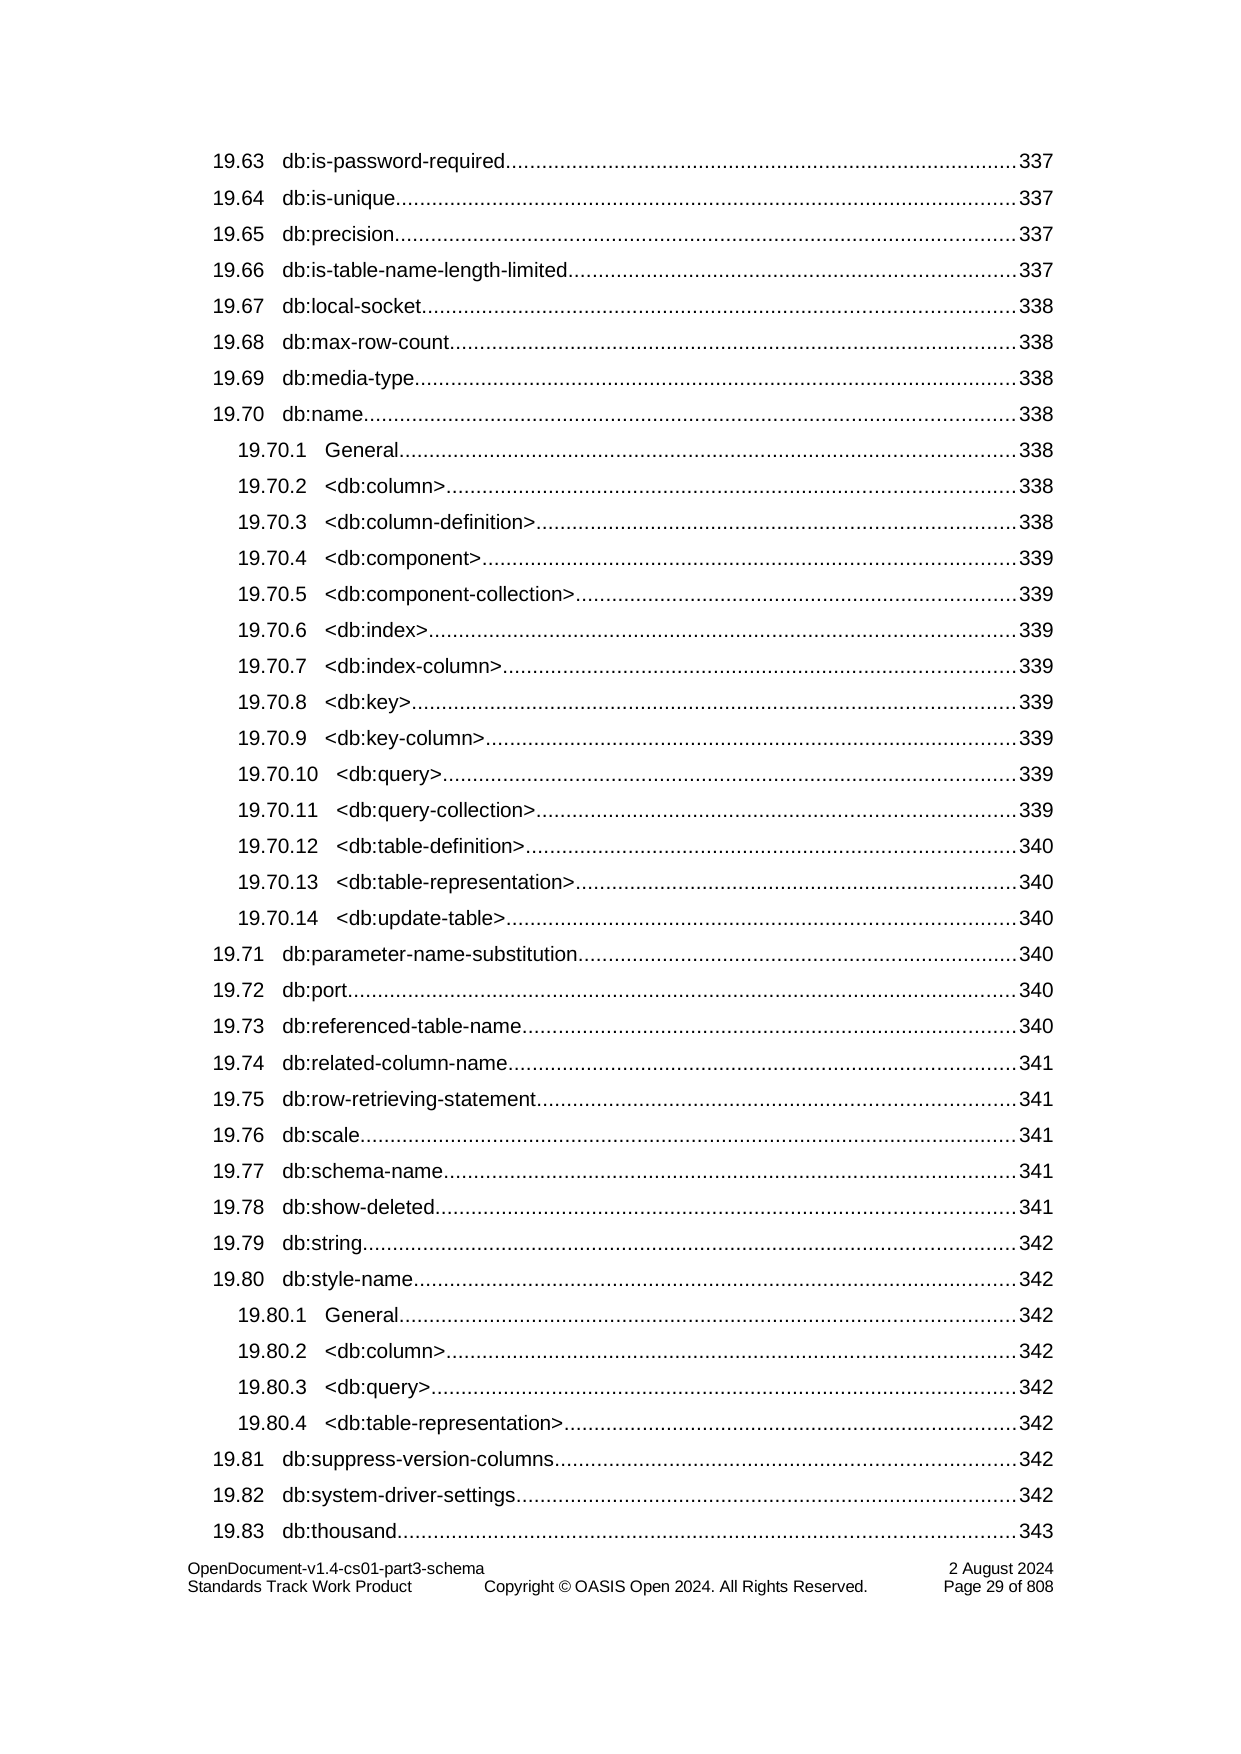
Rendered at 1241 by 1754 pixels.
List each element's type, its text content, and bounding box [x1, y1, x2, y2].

text 19.70.6 <db:index> 339 [237, 618, 1053, 642]
text 19.64 db:is-unique 337 [212, 186, 1053, 209]
text 19.70.2 <db:column> 338 [237, 474, 1053, 498]
text 19.77 db:schema-name 341 [212, 1159, 1053, 1183]
text 19.78 db:show-deleted 341 [212, 1195, 1053, 1219]
text 19.74 db:related-column-name 341 [212, 1051, 1053, 1074]
text 19.67 db:local-socket 338 [212, 294, 1053, 318]
text 19.71 db:parameter-name-substitution 340 [212, 943, 1053, 966]
text 19.70 db:name 338 [212, 402, 1053, 426]
text 19.68 db:max-row-count 338 [212, 330, 1053, 354]
text 19.75 db:row-retrieving-statement 341 [212, 1087, 1053, 1111]
text 19.70.14 <db:update-table> 340 [237, 907, 1053, 930]
text 19.73 db:referenced-table-name 340 [212, 1015, 1053, 1038]
text 19.82 db:system-driver-settings 342 [212, 1483, 1053, 1507]
text 19.80 db:style-name 342 [212, 1267, 1053, 1291]
text 19.72 db:port 340 [212, 979, 1053, 1002]
text 19.70.3 <db:column-definition> 338 [237, 510, 1053, 534]
text 19.80.1 General 342 [237, 1303, 1053, 1327]
text 19.70.13 <db:table-representation> 340 [237, 871, 1053, 894]
text 19.66 db:is-table-name-length-limited 337 [212, 258, 1053, 282]
text 19.81 db:suppress-version-columns 342 [212, 1447, 1053, 1471]
text 19.63 db:is-password-required 337 [212, 150, 1053, 173]
text 19.80.2 <db:column> 342 [237, 1339, 1053, 1363]
text 19.80.4 <db:table-representation> 342 [237, 1411, 1053, 1435]
text 19.70.8 <db:key> 339 [237, 691, 1053, 714]
text 19.70.4 <db:component> 339 [237, 546, 1053, 570]
text 19.80.3 <db:query> 342 [237, 1375, 1053, 1399]
text 19.70.9 <db:key-column> 339 [237, 727, 1053, 750]
text 19.70.1 General 338 [237, 438, 1053, 462]
text 19.70.7 <db:index-column> 339 [237, 654, 1053, 678]
text 19.83 db:thousand 343 [212, 1519, 1053, 1543]
text 19.69 db:media-type 338 [212, 366, 1053, 390]
text 19.70.10 <db:query> 339 [237, 763, 1053, 786]
text 19.70.12 <db:table-definition> 340 [237, 835, 1053, 858]
text 19.79 db:string 342 [212, 1231, 1053, 1255]
text 19.70.5 <db:component-collection> 339 [237, 582, 1053, 606]
text 19.65 db:precision 337 [212, 222, 1053, 246]
text 19.76 db:scale 341 [212, 1123, 1053, 1147]
text 19.70.11 <db:query-collection> 339 [237, 799, 1053, 822]
